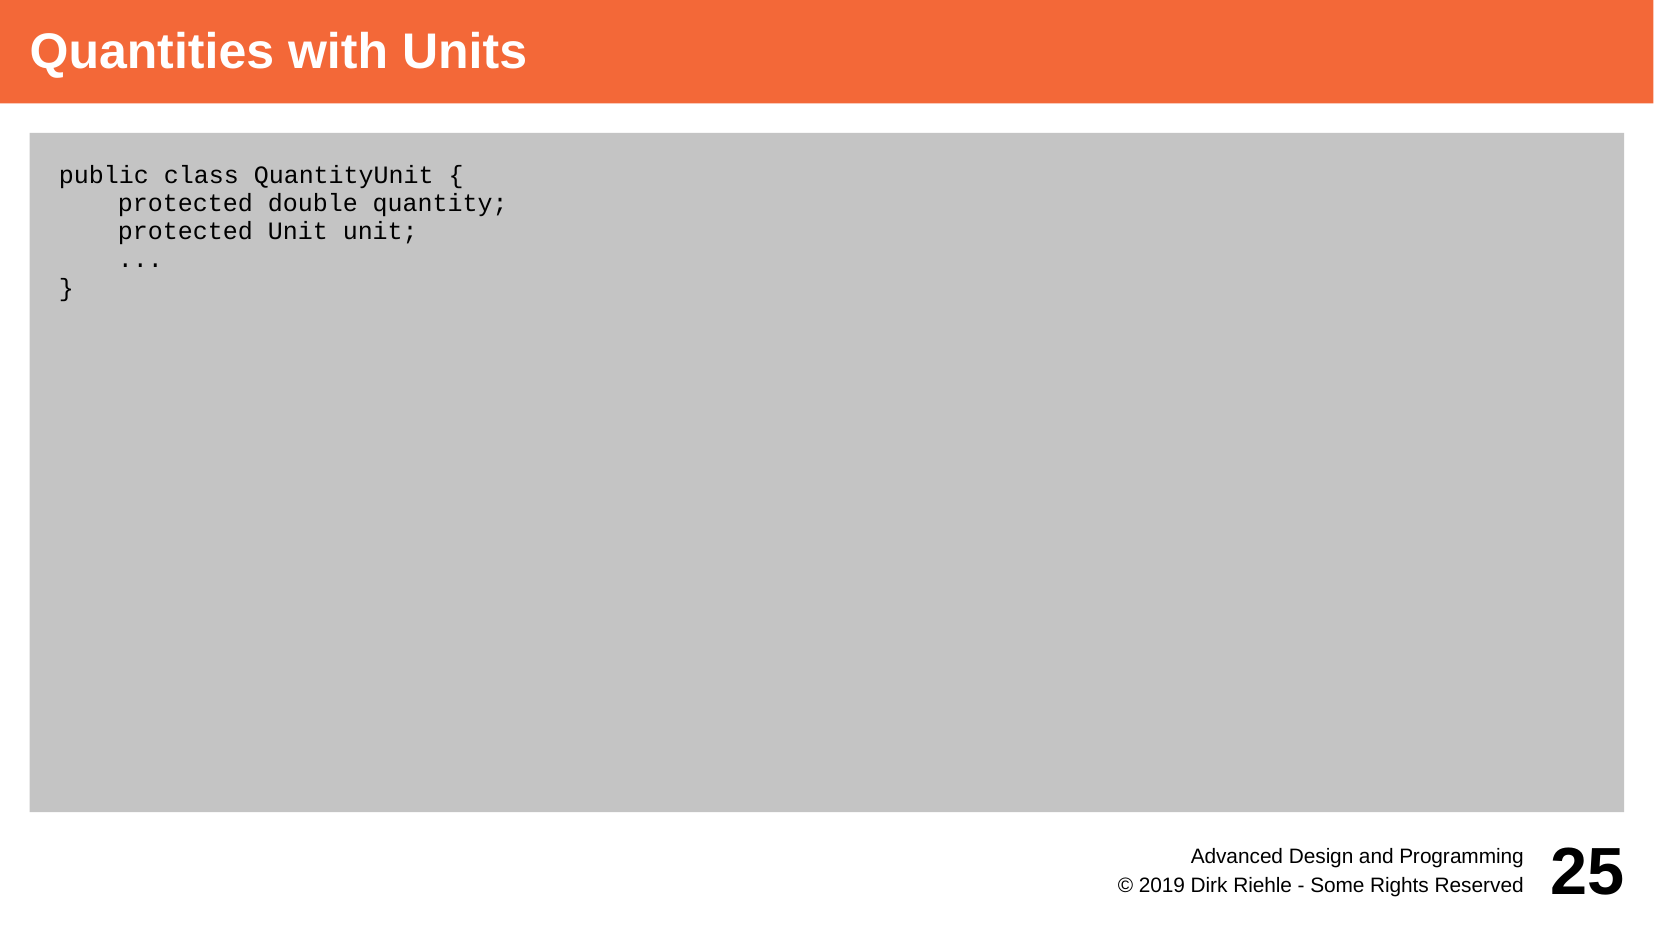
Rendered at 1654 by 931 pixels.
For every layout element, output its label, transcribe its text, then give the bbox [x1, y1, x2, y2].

title Quantities with Units [0, 0, 1654, 104]
list public class QuantityUnit { protected double quantity; protected Unit unit; ... } [29, 132, 1625, 813]
